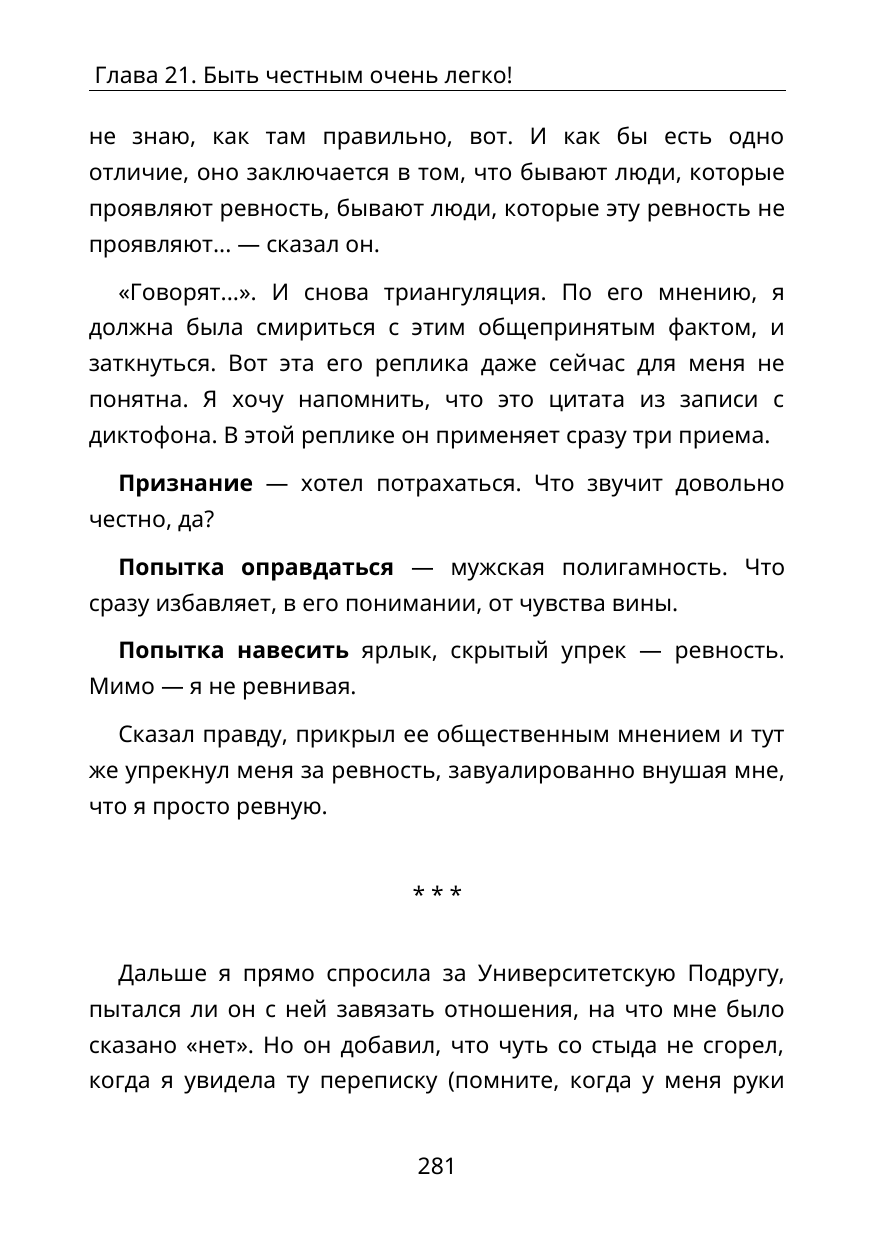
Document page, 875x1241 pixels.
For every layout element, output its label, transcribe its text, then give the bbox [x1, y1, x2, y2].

text Признание — хотел потрахаться. Что звучит довольно честно, да? [88, 467, 786, 534]
text Попытка навесить ярлык, скрытый упрек — ревность. Мимо — я не ревнивая. [88, 634, 786, 701]
text Попытка оправдаться — мужская полигамность. Что сразу избавляет, в его понимании, от чувства вины. [88, 551, 786, 618]
text «Говорят...». И снова триангуляция. По его мнению, я должна была смириться с этим общепринятым фактом, и заткнуться. Вот эта его реплика даже сейчас для меня не понятна. Я хочу напомнить, что это цитата из записи с диктофона. В этой реплике он применяет сразу три приема. [88, 275, 786, 450]
subtitle * * * [88, 879, 786, 910]
text не знаю, как там правильно, вот. И как бы есть одно отличие, оно заключается в том, что бывают люди, которые проявляют ревность, бывают люди, которые эту ревность не проявляют... — сказал он. [88, 120, 786, 259]
text Дальше я прямо спросила за Университетскую Подругу, пытался ли он с ней завязать отношения, на что мне было сказано «нет». Но он добавил, что чуть со стыда не сгорел, когда я увидела ту переписку (помните, когда у меня руки [88, 957, 786, 1096]
text Сказал правду, прикрыл ее общественным мнением и тут же упрекнул меня за ревность, завуалированно внушая мне, что я просто ревную. [88, 718, 786, 821]
